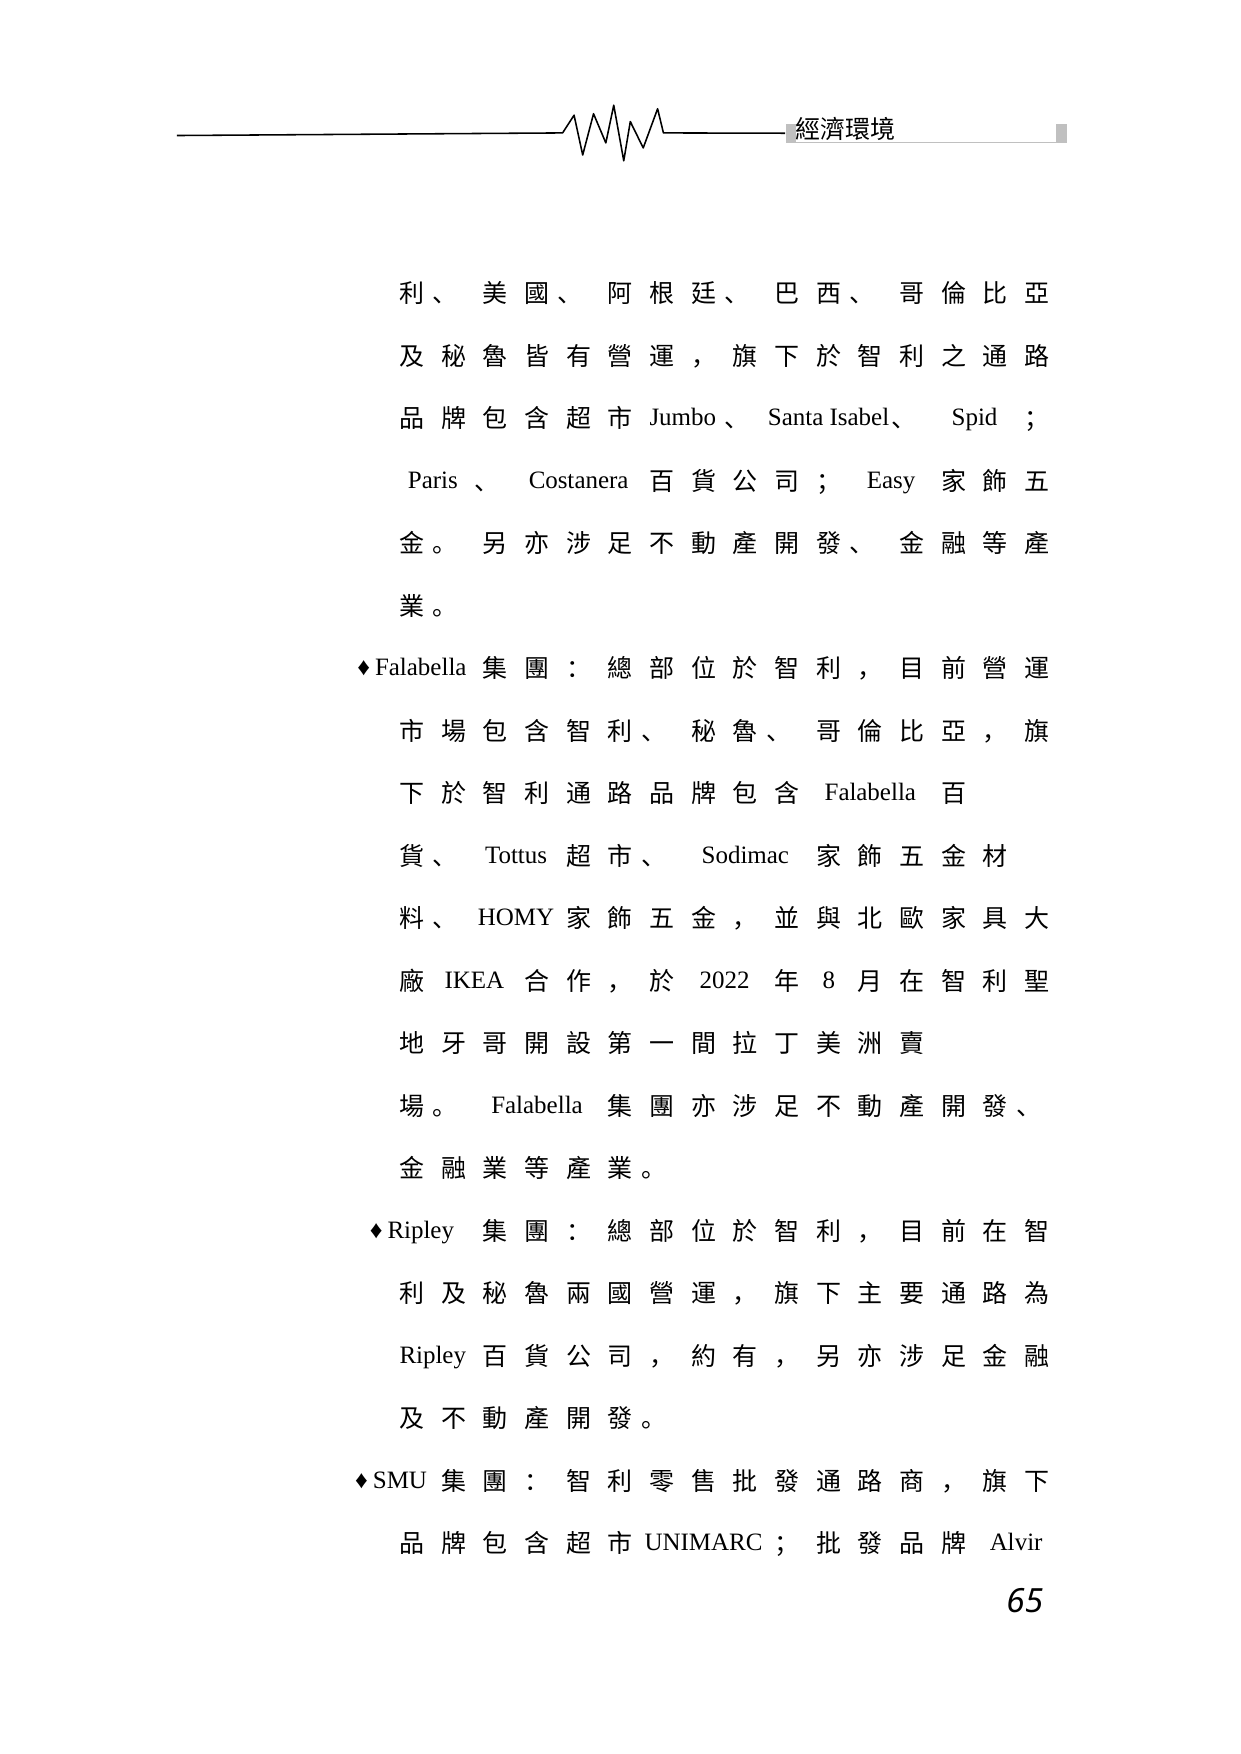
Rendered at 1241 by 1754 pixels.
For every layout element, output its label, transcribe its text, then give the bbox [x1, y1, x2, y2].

text 利、美國、阿根廷、巴西、哥倫比亞及秘魯皆有營運，旗下於智利之通路品牌包含超市Jumbo、Santa Isabel、Spid；Paris、Costanera百貨公司；Easy家飾五金。另亦涉足不動產開發、金融等產業。 [342, 250, 1058, 625]
text ♦ Falabella集團：總部位於智利，目前營運市場包含智利、秘魯、哥倫比亞，旗下於智利通路品牌包含Falabella百貨、Tottus超市、Sodimac家飾五金材料、HOMY家飾五金，並與北歐家具大廠IKEA合作，於2022年8月在智利聖地牙哥開設第一間拉丁美洲賣場。Falabella集團亦涉足不動產開發、金融業等產業。 [342, 625, 1058, 1188]
text ♦ Ripley集團：總部位於智利，目前在智利及秘魯兩國營運，旗下主要通路為Ripley百貨公司，約有，另亦涉足金融及不動產開發。 [342, 1188, 1058, 1438]
text ♦ SMU集團：智利零售批發通路商，旗下品牌包含超市UNIMARC；批發品牌Alvir [342, 1438, 1058, 1563]
